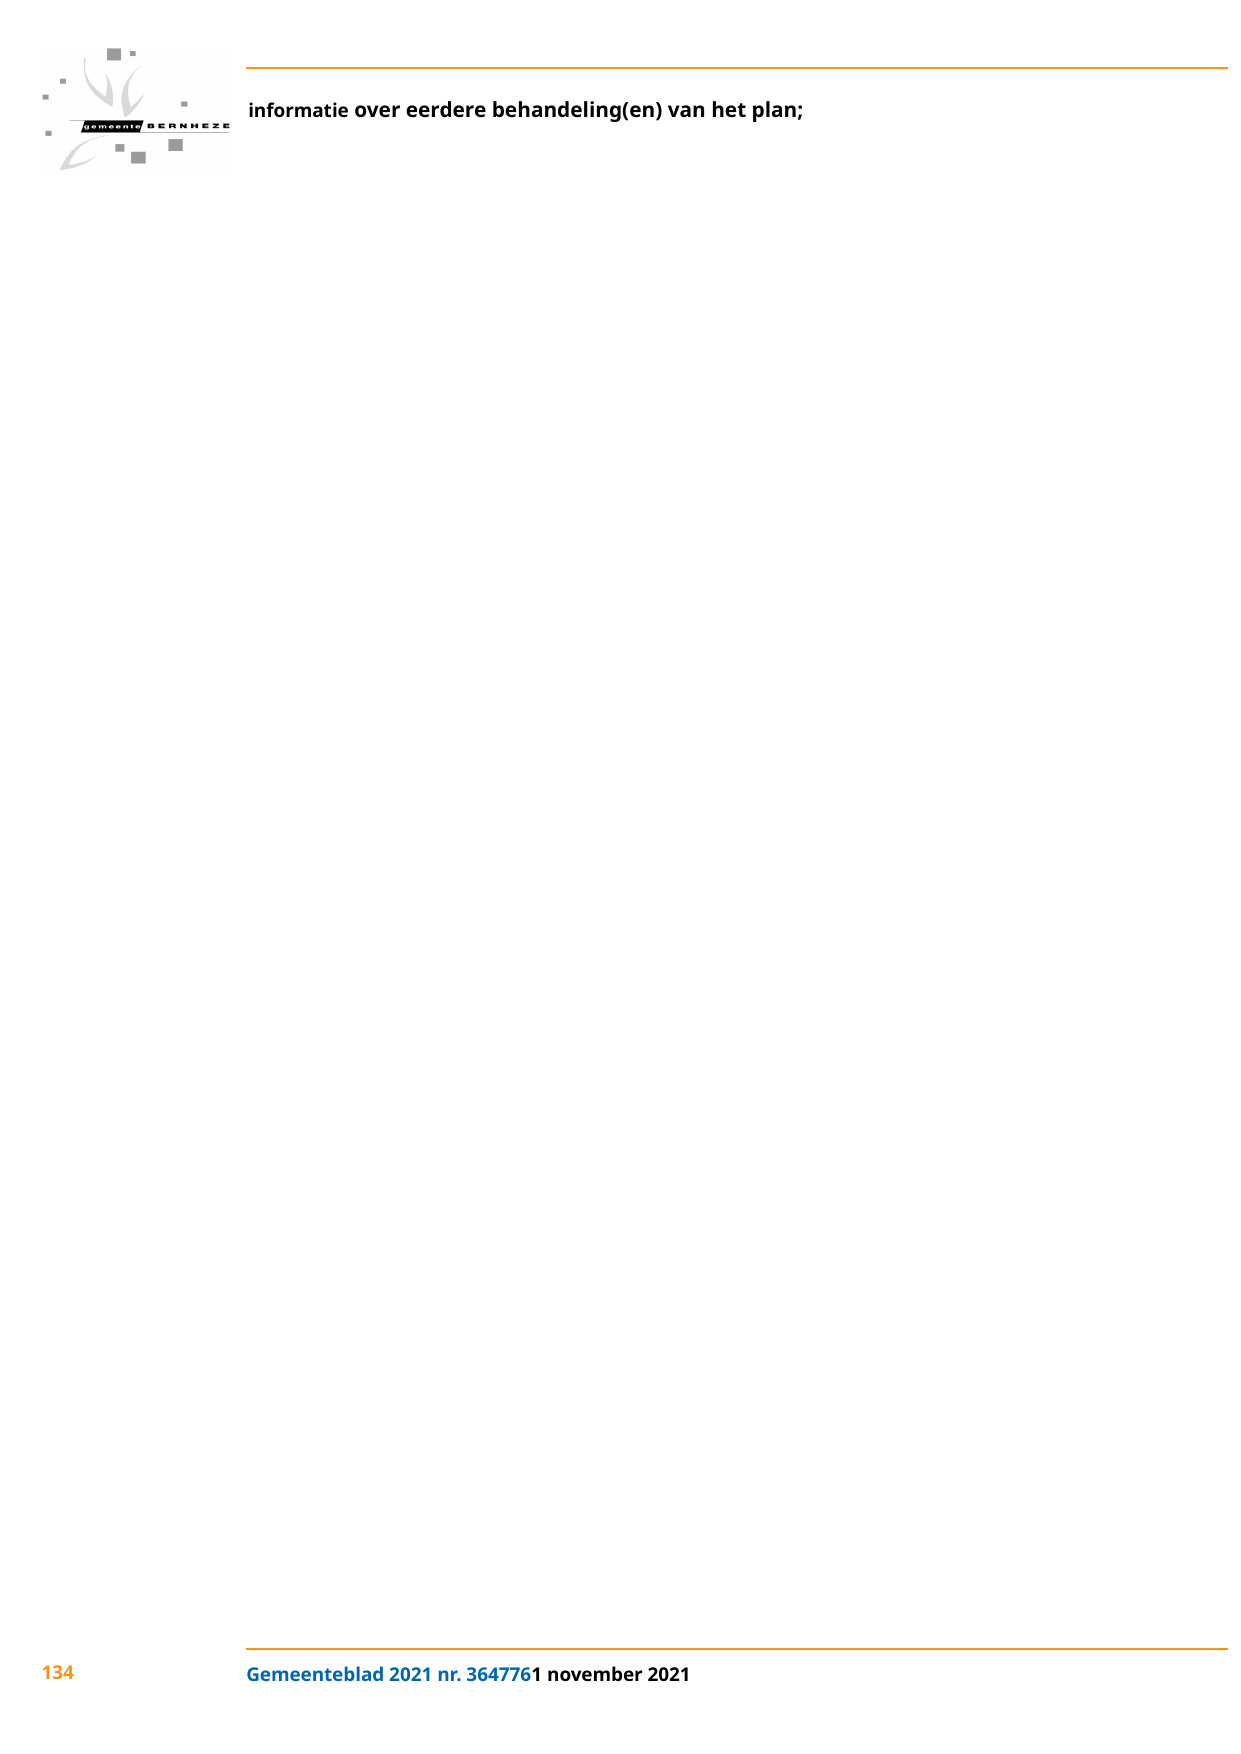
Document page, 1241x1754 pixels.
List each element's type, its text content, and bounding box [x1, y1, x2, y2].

picture [41, 47, 231, 172]
text informatie over eerdere behandeling(en) van het plan; [248, 95, 1152, 123]
